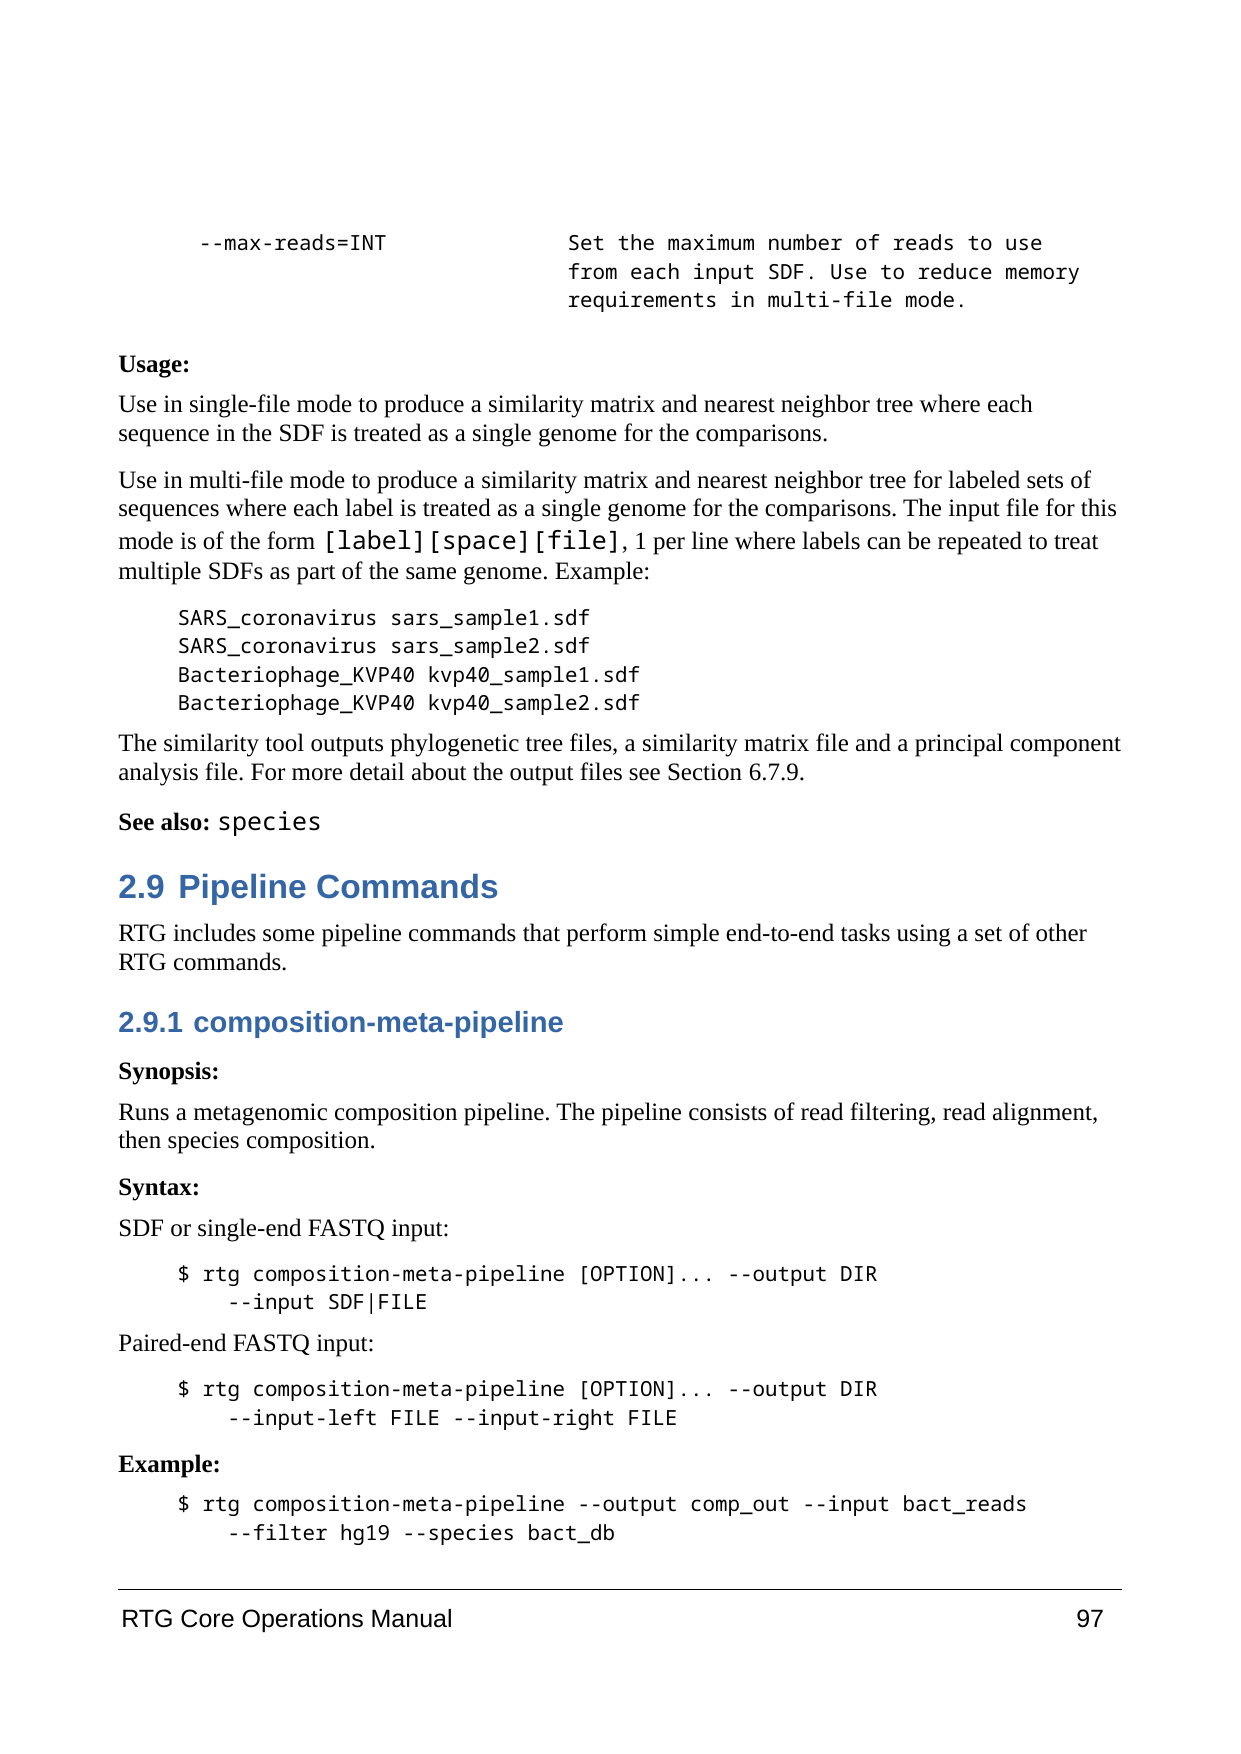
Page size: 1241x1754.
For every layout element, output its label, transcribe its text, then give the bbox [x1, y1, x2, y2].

text See also: species [118, 803, 1122, 838]
text $ rtg composition-meta-pipeline [OPTION]... --output DIR --input-left FILE --input-right FILE [177, 1374, 1122, 1431]
subtitle Example: [118, 1449, 1122, 1477]
text RTG includes some pipeline commands that perform simple end-to-end tasks using a set of other RTG commands. [118, 918, 1122, 976]
text Paired-end FASTQ input: [118, 1328, 1122, 1356]
table_cell [118, 217, 193, 331]
text Use in single-file mode to produce a similarity matrix and nearest neighbor tree where each sequence in the SDF is treated as a single genome for the comparisons. [118, 389, 1122, 447]
text Bacteriophage_KVP40 kvp40_sample1.sdf [177, 660, 1122, 688]
text $ rtg composition-meta-pipeline [OPTION]... --output DIR --input SDF|FILE [177, 1259, 1122, 1316]
table_header [193, 159, 561, 217]
table_header [118, 159, 193, 217]
text SARS_coronavirus sars_sample2.sdf [177, 631, 1122, 660]
subtitle Usage: [118, 349, 1122, 378]
text The similarity tool outputs phylogenetic tree files, a similarity matrix file and a principal component analysis file. For more detail about the output files see Section 6.7.9. [118, 728, 1122, 786]
subtitle Pipeline Commands [118, 867, 1122, 906]
text SARS_coronavirus sars_sample1.sdf [177, 603, 1122, 631]
table_cell --max-reads=INT [193, 217, 561, 331]
subtitle Synopsis: [118, 1056, 1122, 1085]
subtitle Syntax: [118, 1172, 1122, 1201]
text Runs a metagenomic composition pipeline. The pipeline consists of read filtering, read alignment, then species composition. [118, 1097, 1122, 1154]
table_header [561, 159, 1093, 217]
text SDF or single-end FASTQ input: [118, 1213, 1122, 1241]
subtitle composition-meta-pipeline [118, 1005, 1122, 1039]
text $ rtg composition-meta-pipeline --output comp_out --input bact_reads --filter hg19 --species bact_db [177, 1489, 1122, 1546]
text Use in multi-file mode to produce a similarity matrix and nearest neighbor tree for labeled sets of sequences where each label is treated as a single genome for the comparisons. The input file for this mode is of the form [label][space][file], 1 per line where labels can be repeated to treat multiple SDFs as part of the same genome. Example: [118, 465, 1122, 585]
text Bacteriophage_KVP40 kvp40_sample2.sdf [177, 688, 1122, 717]
table_cell Set the maximum number of reads to use from each input SDF. Use to reduce memory requirements in multi-file mode. [561, 217, 1093, 331]
